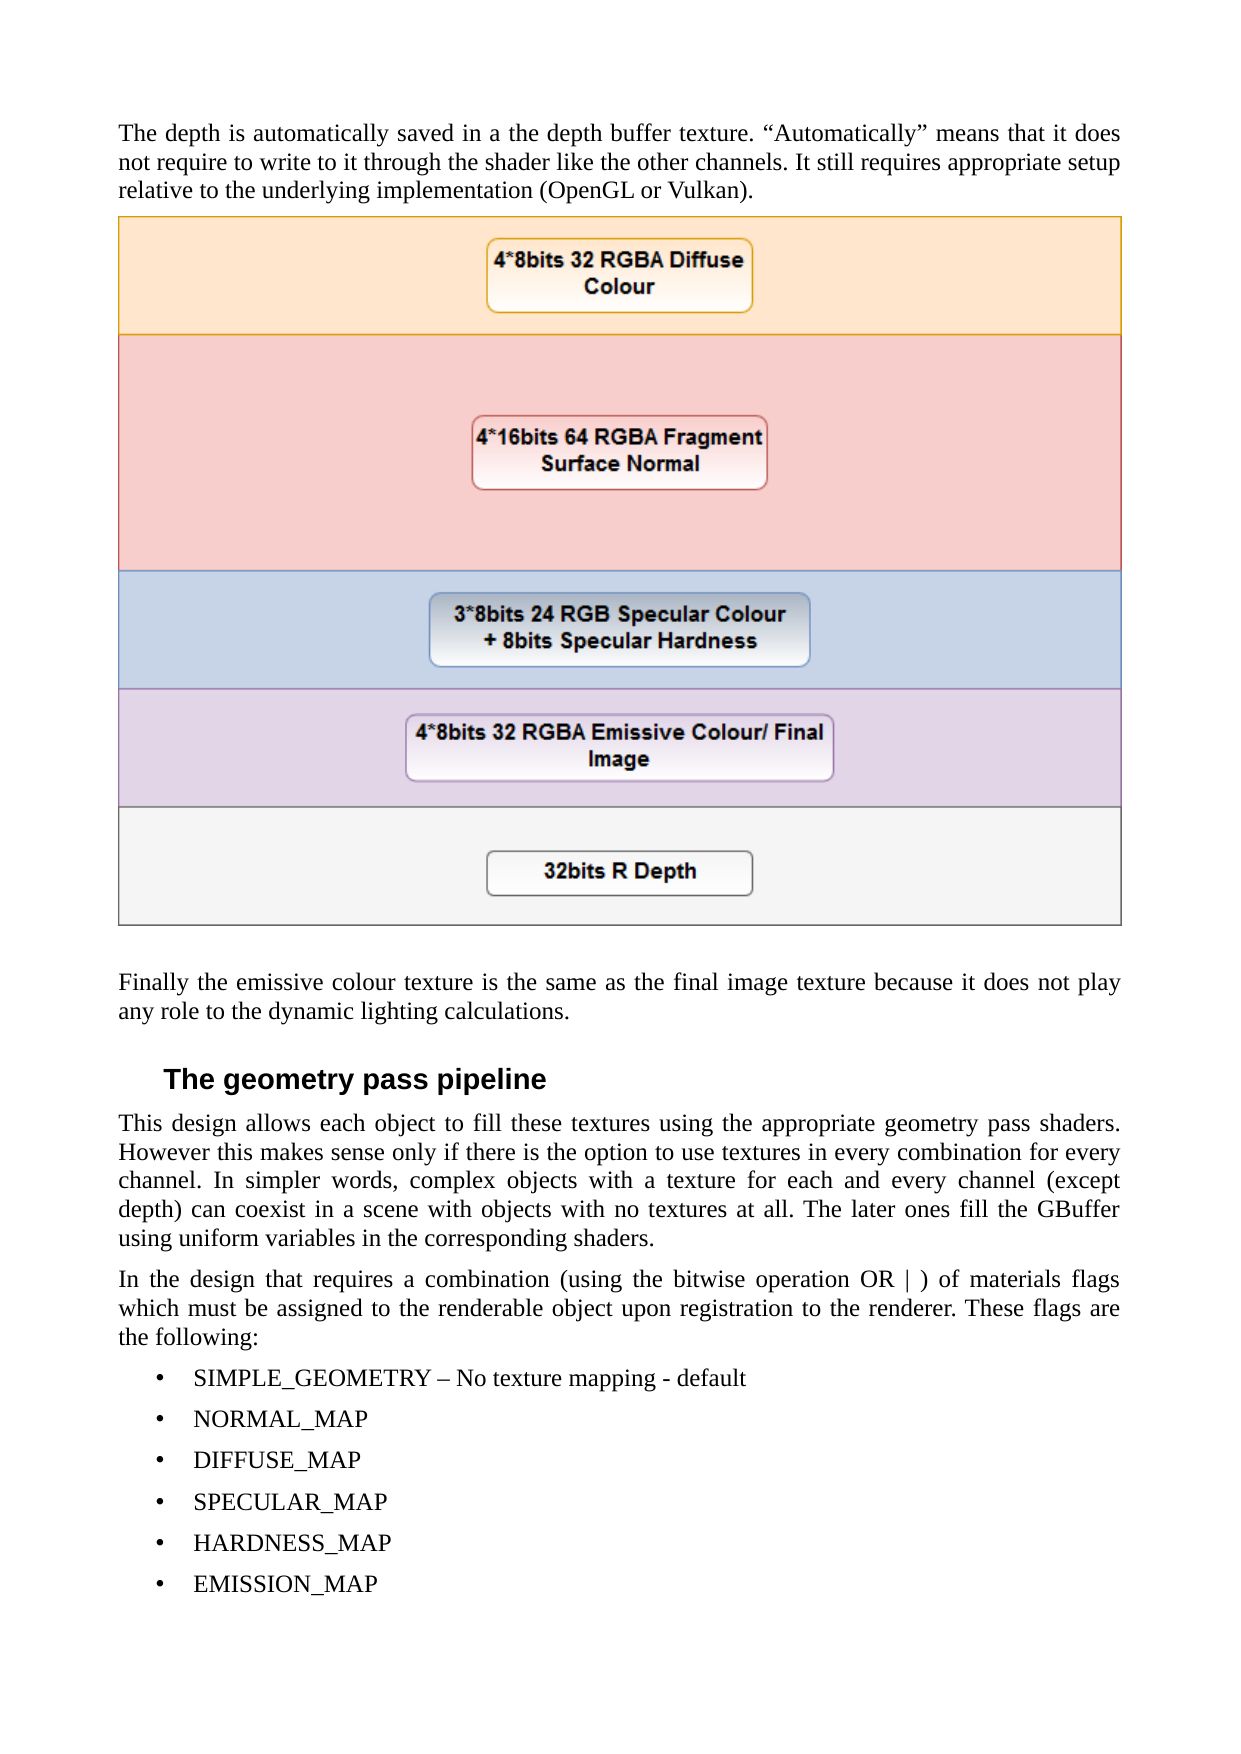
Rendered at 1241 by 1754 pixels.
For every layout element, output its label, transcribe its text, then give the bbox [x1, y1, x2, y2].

text Finally the emissive colour texture is the same as the final image texture because it does not play any role to the dynamic lighting calculations. [118, 967, 1122, 1024]
list SPECULAR_MAP [156, 1487, 1122, 1516]
list EMISSION_MAP [156, 1569, 1122, 1598]
list DIFFUSE_MAP [156, 1446, 1122, 1474]
picture [118, 216, 1122, 926]
list SIMPLE_GEOMETRY – No texture mapping - default [156, 1363, 1122, 1392]
text In the design that requires a combination (using the bitwise operation OR | ) of materials flags which must be assigned to the renderable object upon registration to the renderer. These flags are the following: [118, 1264, 1122, 1351]
text This design allows each object to fill these textures using the appropriate geometry pass shaders. However this makes sense only if there is the option to use textures in every combination for every channel. In simpler words, complex objects with a texture for each and every channel (except depth) can coexist in a scene with objects with no textures at all. The later ones fill the GBuffer using uniform variables in the corresponding shaders. [118, 1108, 1122, 1252]
subtitle The geometry pass pipeline [118, 1062, 1122, 1096]
list NORMAL_MAP [156, 1404, 1122, 1433]
list HARDNESS_MAP [156, 1528, 1122, 1557]
text The depth is automatically saved in a the depth buffer texture. “Automatically” means that it does not require to write to it through the shader like the other channels. It still requires appropriate setup relative to the underlying implementation (OpenGL or Vulkan). [118, 118, 1122, 204]
